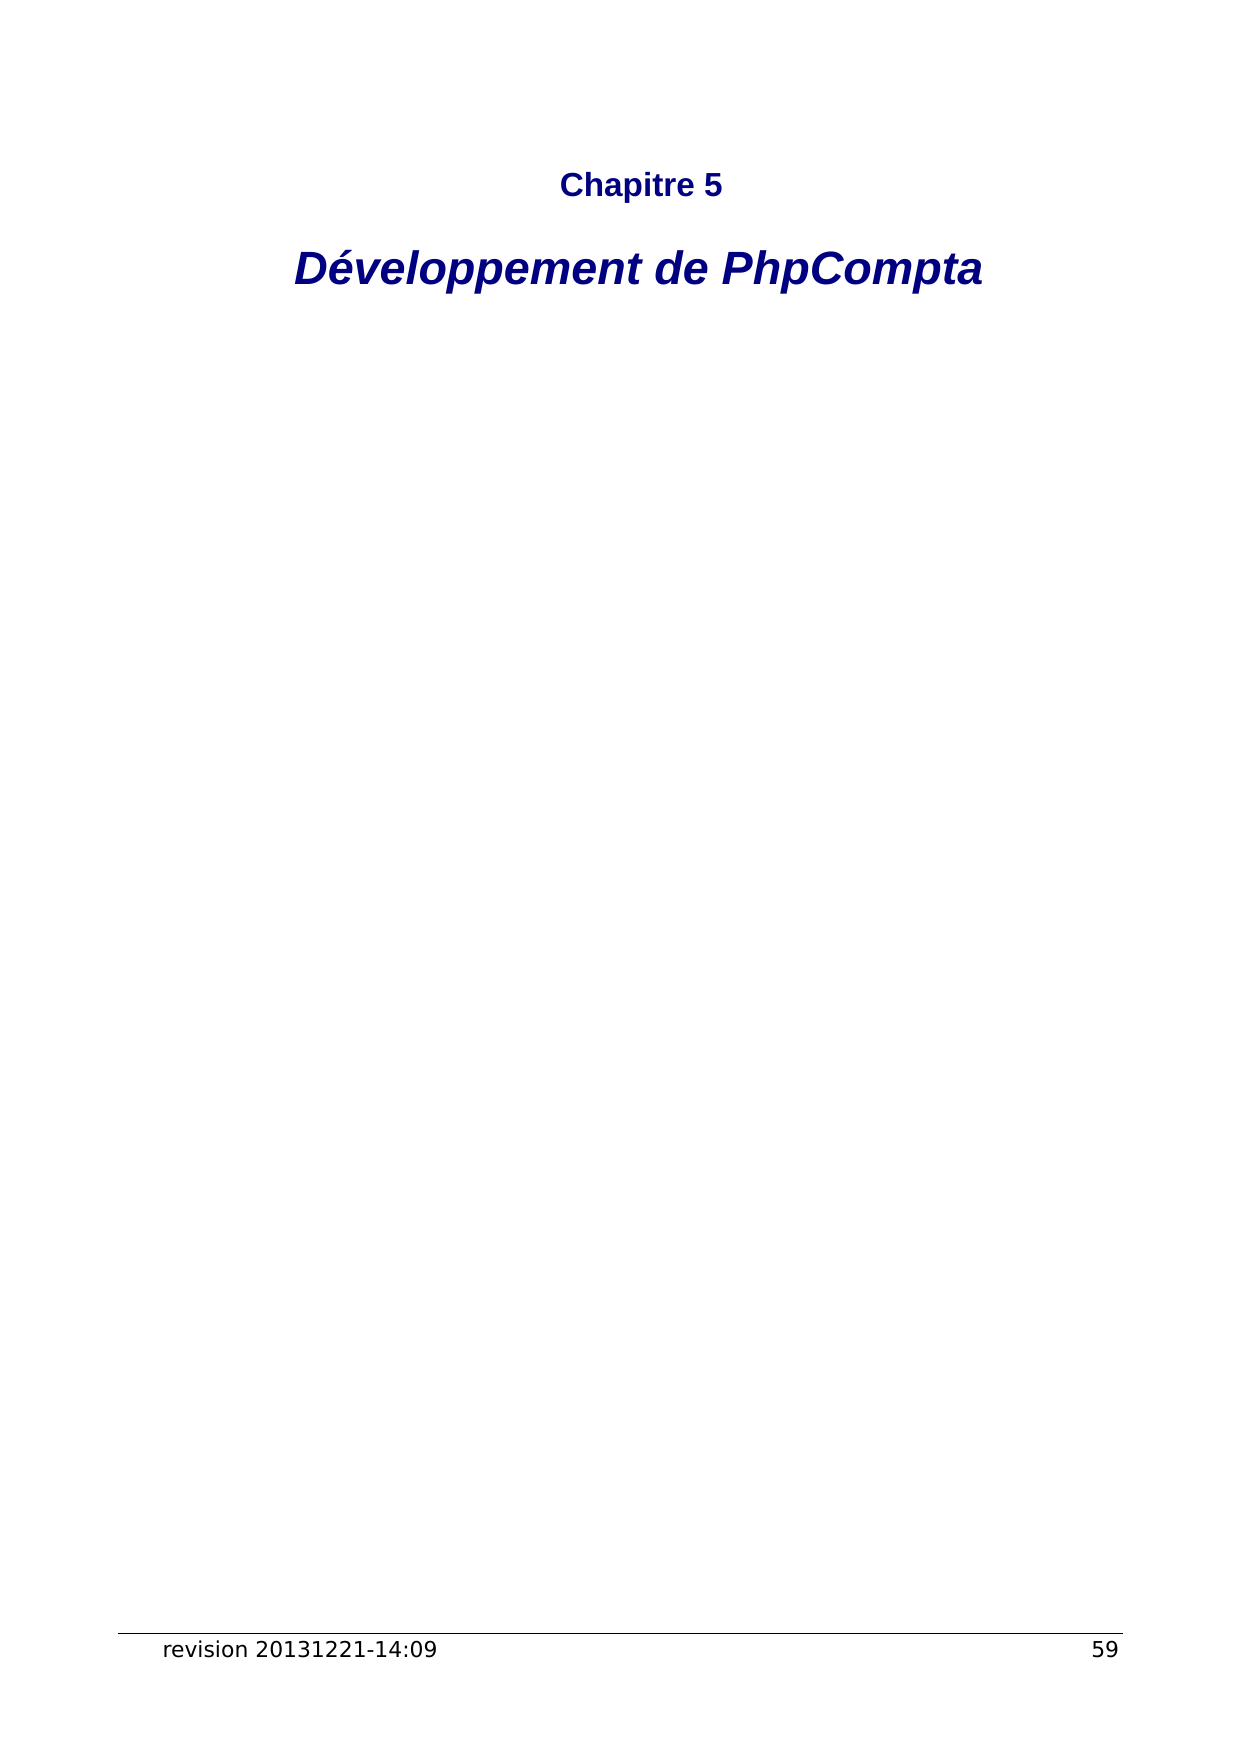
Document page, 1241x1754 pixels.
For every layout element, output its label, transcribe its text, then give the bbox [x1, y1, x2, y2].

subtitle Chapitre 5 [159, 164, 1123, 203]
subtitle Développement de PhpCompta [159, 241, 1123, 294]
